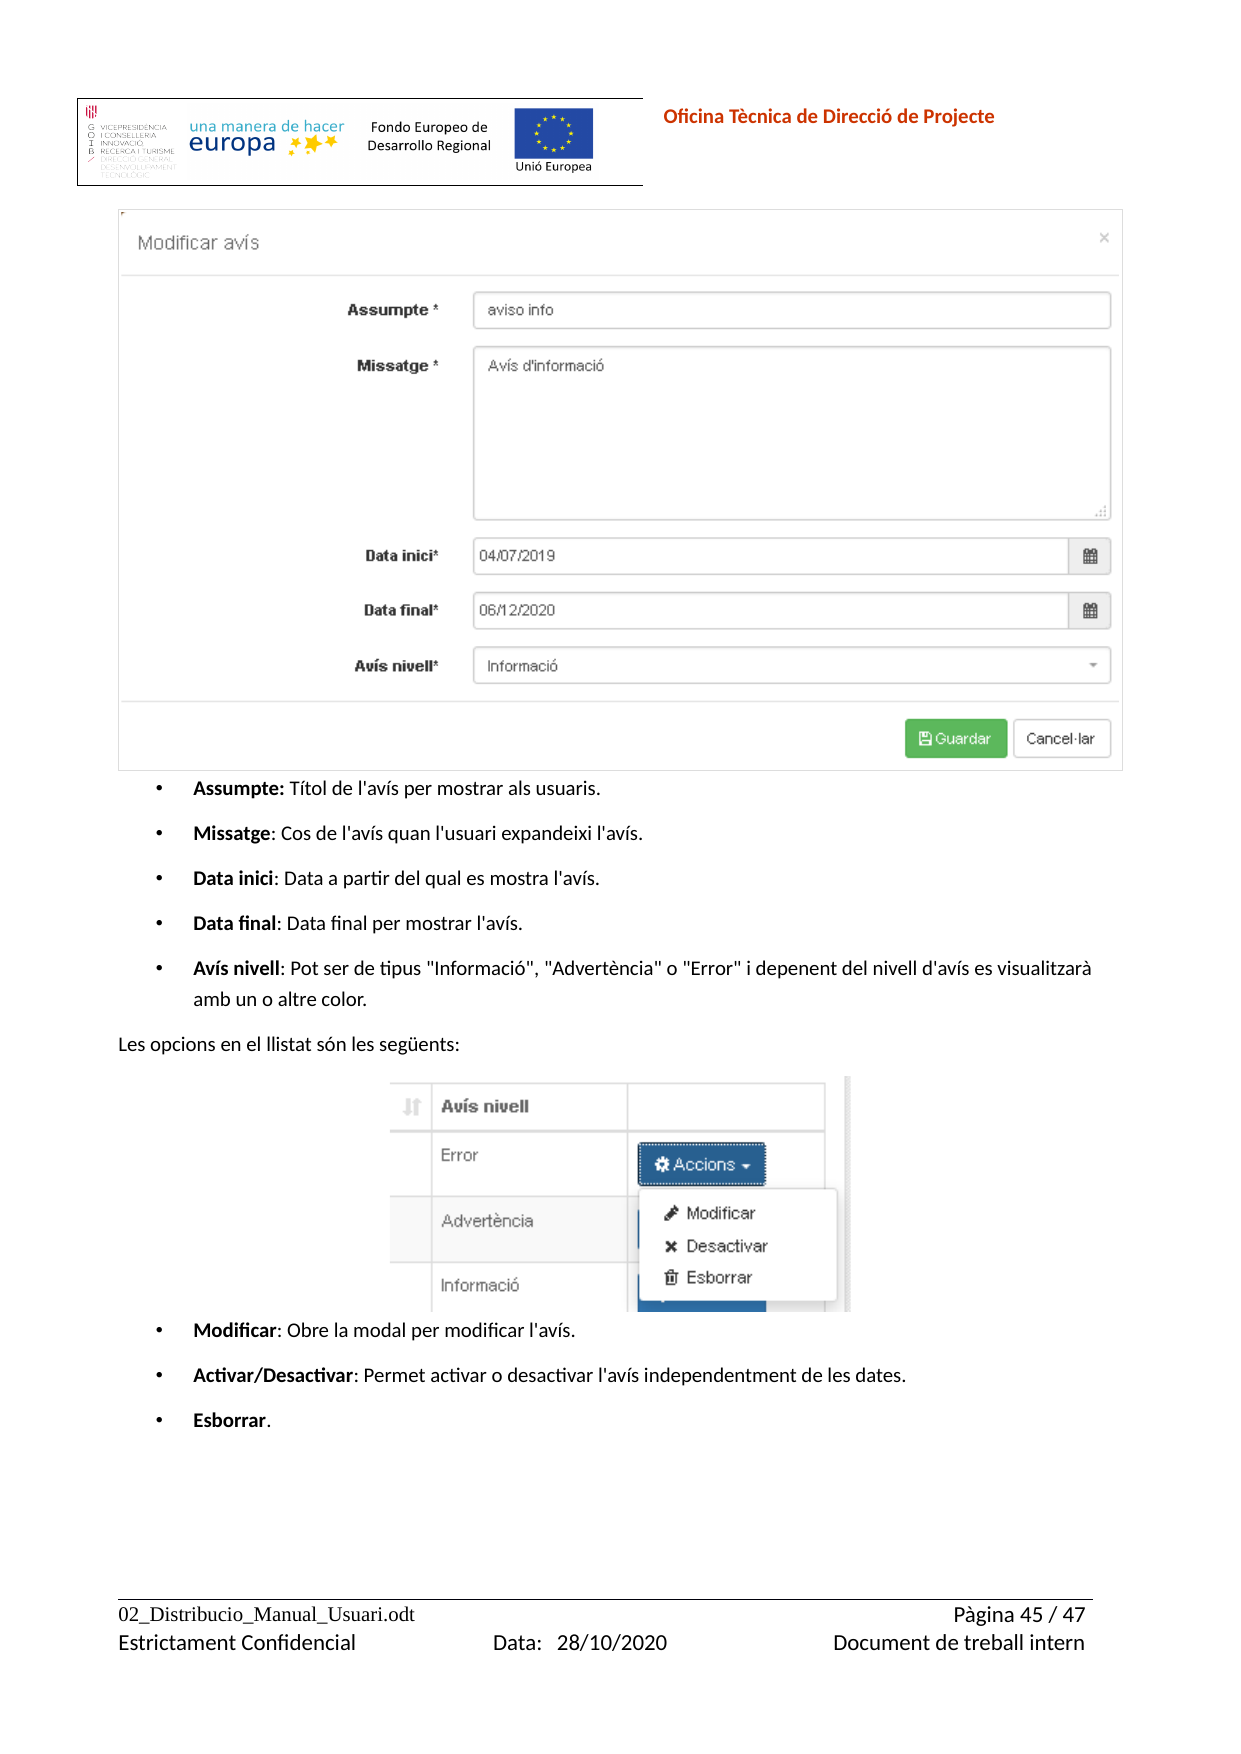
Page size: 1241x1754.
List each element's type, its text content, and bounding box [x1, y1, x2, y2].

picture [389, 1076, 851, 1312]
picture [187, 103, 599, 180]
list Missatge: Cos de l'avís quan l'usuari expandeixi l'avís. [156, 821, 1122, 846]
picture [82, 103, 181, 180]
list Activar/Desactivar: Permet activar o desactivar l'avís independentment de les dates. [156, 1362, 1122, 1387]
text Les opcions en el llistat són les següents: [118, 1031, 1122, 1056]
list Modificar: Obre la modal per modificar l'avís. [156, 1312, 1122, 1342]
list Data final: Data final per mostrar l'avís. [156, 911, 1122, 936]
list Data inici: Data a partir del qual es mostra l'avís. [156, 866, 1122, 891]
list Esborrar. [156, 1407, 1122, 1432]
list Assumpte: Títol de l'avís per mostrar als usuaris. [156, 771, 1122, 801]
picture [121, 212, 1119, 768]
list Avís nivell: Pot ser de tipus "Informació", "Advertència" o "Error" i depenent del nivell d'avís es visualitzarà amb un o altre color. [156, 956, 1122, 1011]
list [119, 210, 1122, 770]
